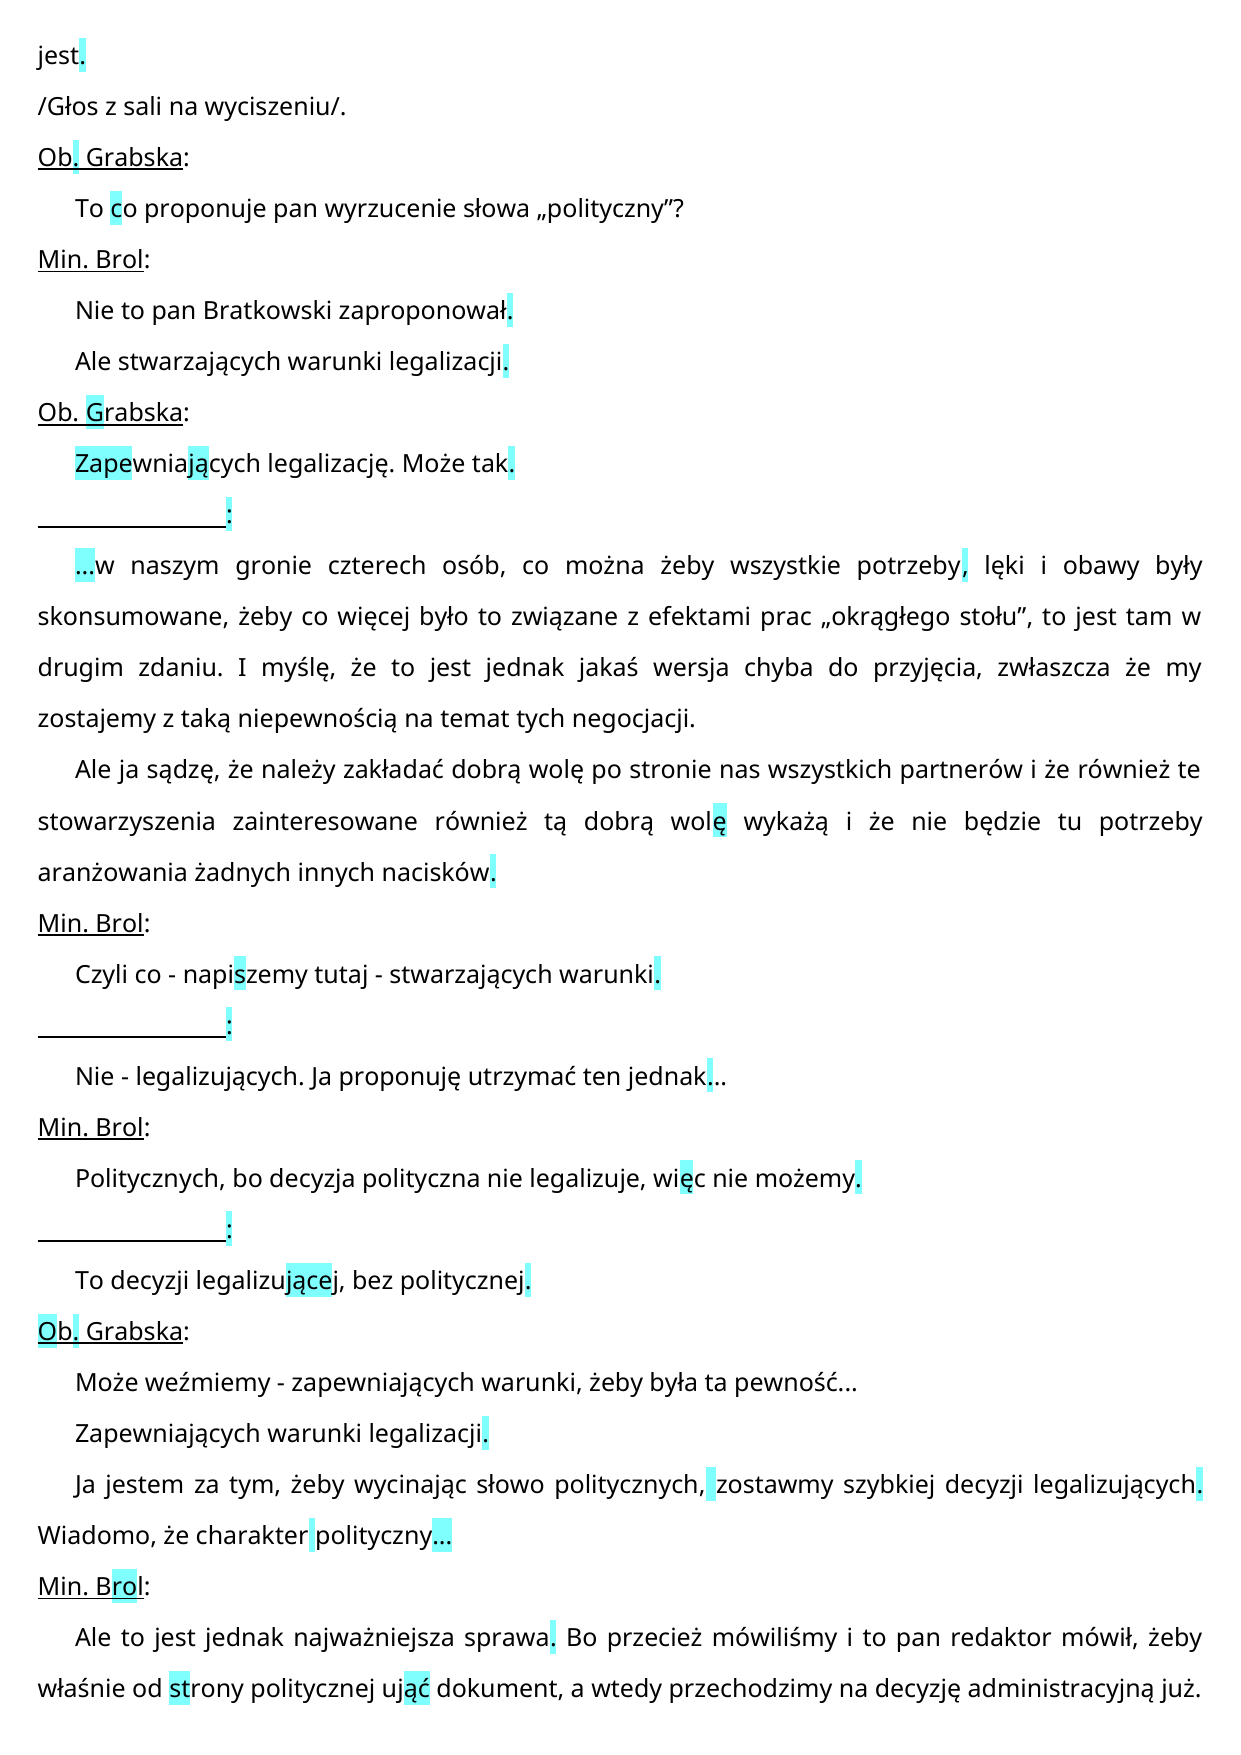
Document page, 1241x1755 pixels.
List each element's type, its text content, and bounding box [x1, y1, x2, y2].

text Ob. Grabska: [37, 139, 1203, 174]
text Może weźmiemy - zapewniających warunki, żeby była ta pewność... [37, 1364, 1203, 1399]
text /Głos z sali na wyciszeniu/. [37, 88, 1203, 123]
text Zapewniających legalizację. Może tak. [37, 446, 1203, 480]
text Zapewniających warunki legalizacji. [37, 1416, 1203, 1450]
text Ja jestem za tym, żeby wycinając słowo politycznych, zostawmy szybkiej decyzji legalizujących. Wiadomo, że charakter polityczny... [37, 1467, 1203, 1552]
text : [37, 497, 1203, 531]
text Politycznych, bo decyzja polityczna nie legalizuje, więc nie możemy. [37, 1160, 1203, 1194]
text Ob. Grabska: [37, 1313, 1203, 1348]
text ...w naszym gronie czterech osób, co można żeby wszystkie potrzeby, lęki i obawy były skonsumowane, żeby co więcej było to związane z efektami prac „okrągłego stołu”, to jest tam w drugim zdaniu. I myślę, że to jest jednak jakaś wersja chyba do przyjęcia, zwłaszcza że my zostajemy z taką niepewnością na temat tych negocjacji. [37, 548, 1203, 735]
text : [37, 1007, 1203, 1041]
text : [37, 1211, 1203, 1246]
text Czyli co - napiszemy tutaj - stwarzających warunki. [37, 956, 1203, 990]
text jest. [37, 37, 1203, 72]
text Ale ja sądzę, że należy zakładać dobrą wolę po stronie nas wszystkich partnerów i że również te stowarzyszenia zainteresowane również tą dobrą wolę wykażą i że nie będzie tu potrzeby aranżowania żadnych innych nacisków. [37, 752, 1203, 888]
text Min. Brol: [37, 905, 1203, 939]
text Min. Brol: [37, 242, 1203, 276]
text To co proponuje pan wyrzucenie słowa „polityczny”? [37, 191, 1203, 225]
text Nie to pan Bratkowski zaproponował. [37, 293, 1203, 327]
text To decyzji legalizującej, bez politycznej. [37, 1262, 1203, 1297]
text Ob. Grabska: [37, 395, 1203, 429]
text Ale to jest jednak najważniejsza sprawa. Bo przecież mówiliśmy i to pan redaktor mówił, żeby właśnie od strony politycznej ująć dokument, a wtedy przechodzimy na decyzję administracyjną już. [37, 1620, 1203, 1705]
text Min. Brol: [37, 1569, 1203, 1603]
text Nie - legalizujących. Ja proponuję utrzymać ten jednak... [37, 1058, 1203, 1092]
text Ale stwarzających warunki legalizacji. [37, 344, 1203, 378]
text Min. Brol: [37, 1109, 1203, 1143]
